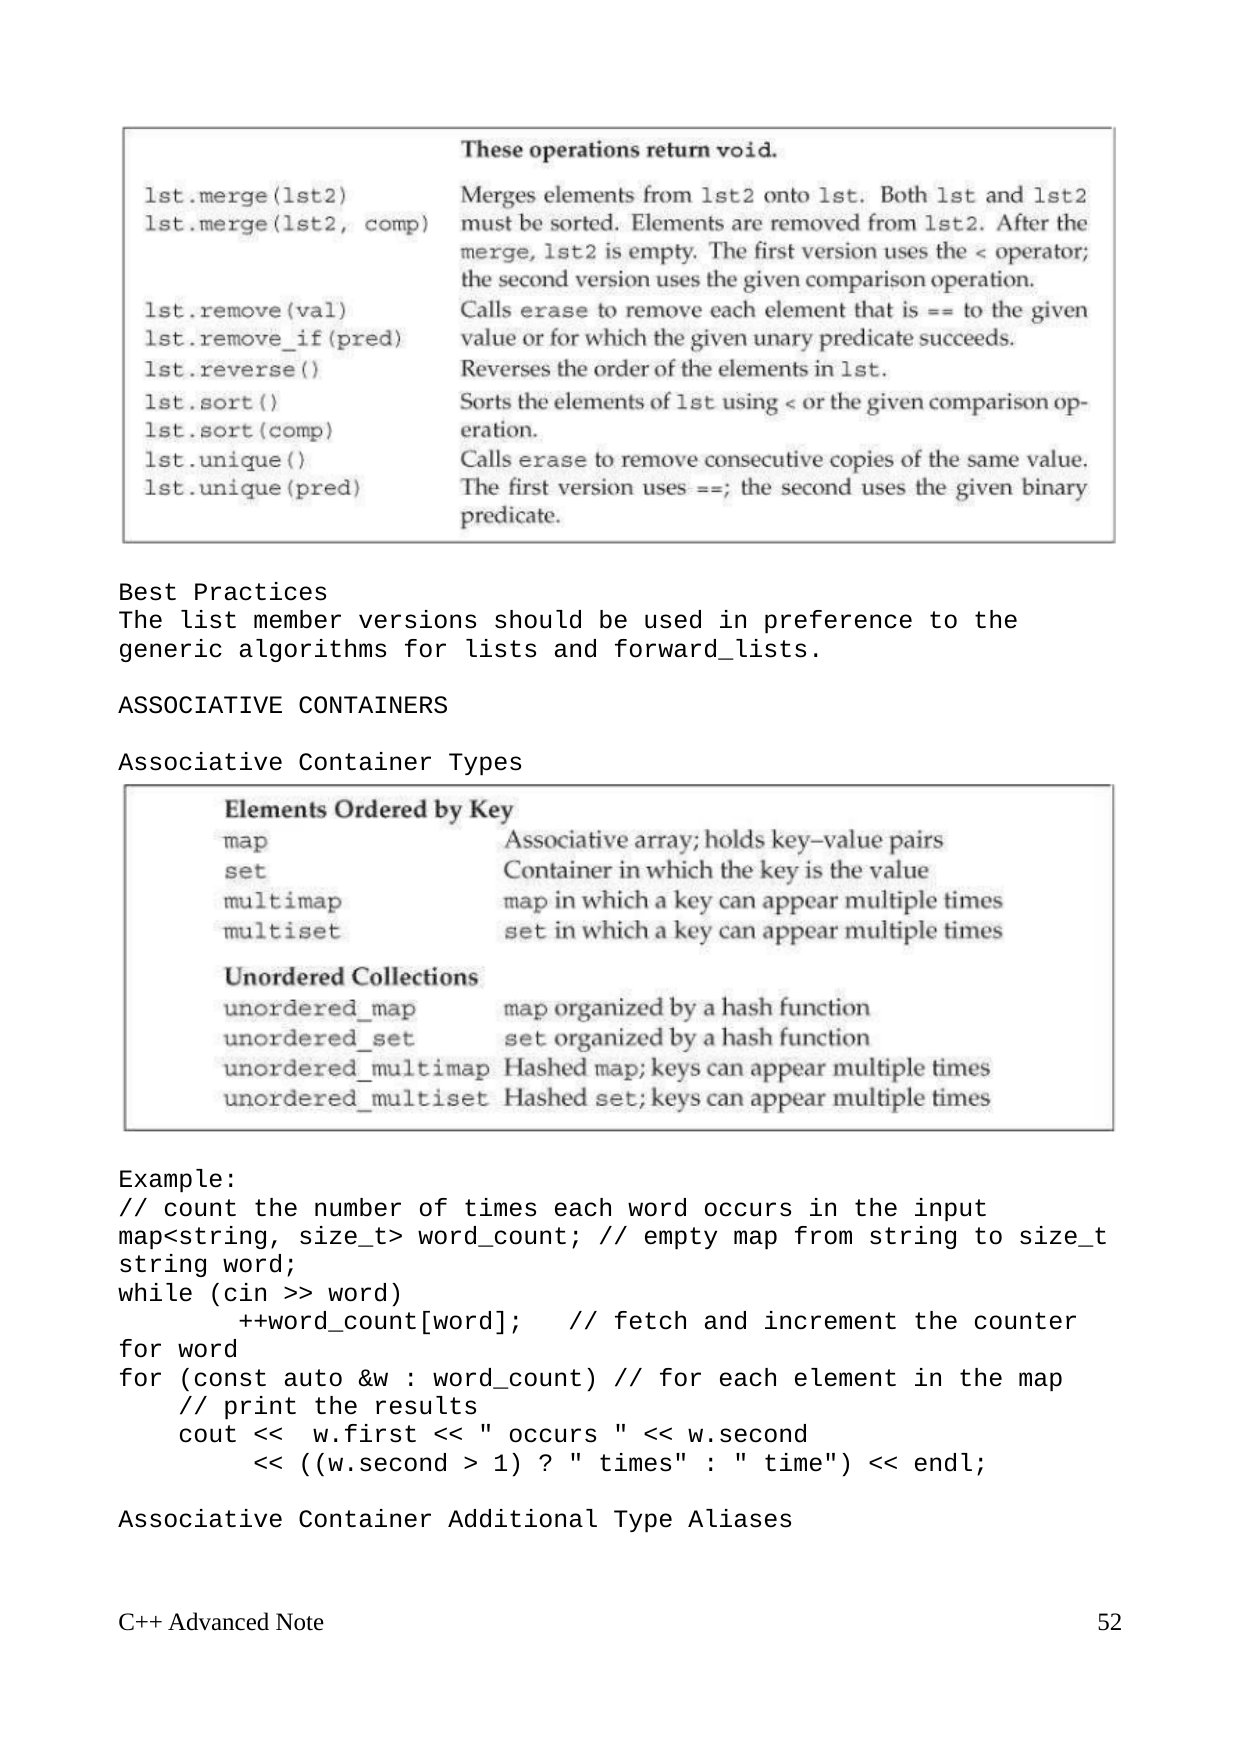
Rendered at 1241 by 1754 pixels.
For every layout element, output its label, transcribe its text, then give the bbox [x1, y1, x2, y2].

picture [118, 118, 1123, 552]
text for (const auto &w : word_count) // for each element in the map [118, 1365, 1122, 1393]
text ASSOCIATIVE CONTAINERS [118, 693, 1122, 721]
text Best Practices [118, 580, 1122, 608]
text map<string, size_t> word_count; // empty map from string to size_t [118, 1223, 1122, 1252]
picture [118, 778, 1123, 1139]
text ++word_count[word]; // fetch and increment the counter for word [118, 1308, 1122, 1365]
text while (cin >> word) [118, 1280, 1122, 1308]
text // print the results [118, 1393, 1122, 1422]
text // count the number of times each word occurs in the input [118, 1195, 1122, 1223]
text Associative Container Additional Type Aliases [118, 1507, 1122, 1535]
text cout << w.first << " occurs " << w.second [118, 1422, 1122, 1450]
text The list member versions should be used in preference to the generic algorithms for lists and forward_lists. [118, 608, 1122, 665]
text Associative Container Types [118, 750, 1122, 778]
text Example: [118, 1167, 1122, 1195]
text string word; [118, 1252, 1122, 1280]
text << ((w.second > 1) ? " times" : " time") << endl; [118, 1450, 1122, 1478]
